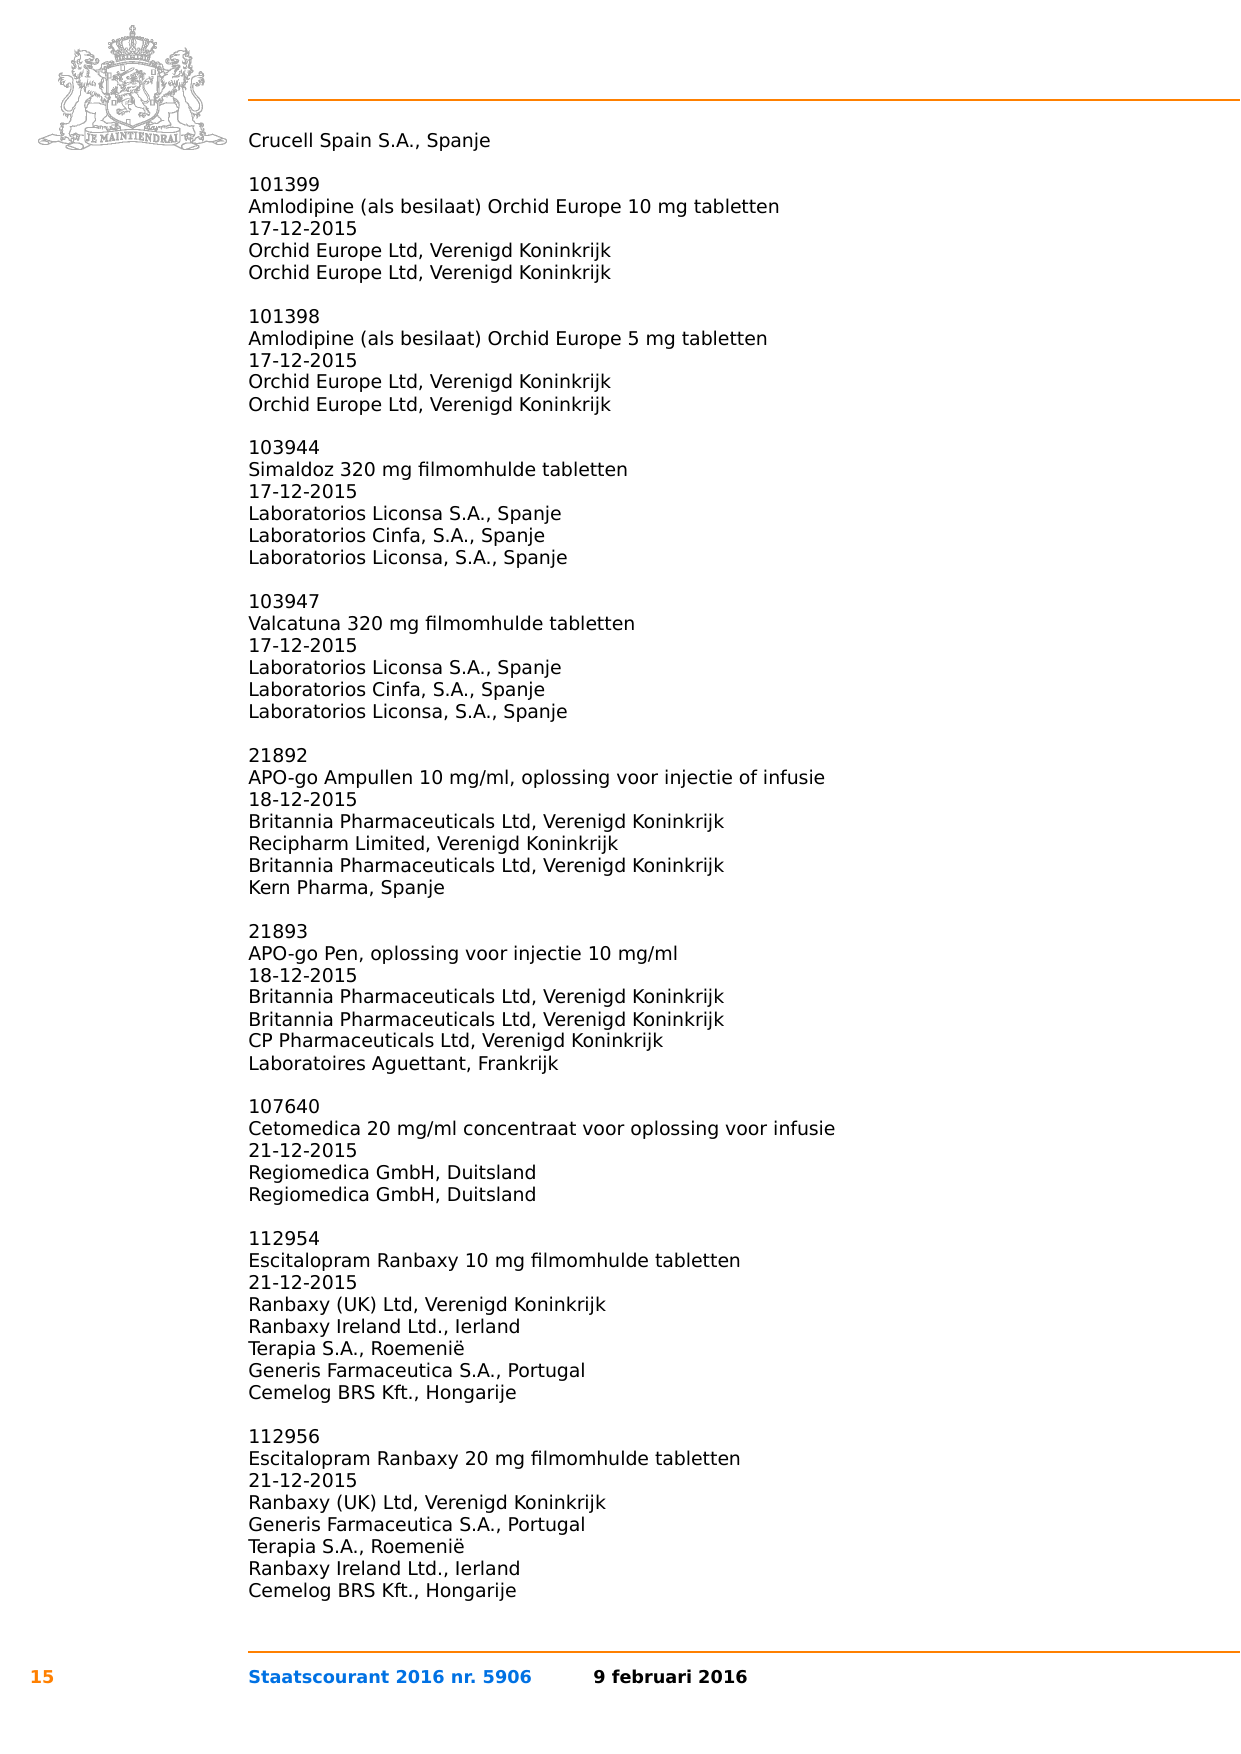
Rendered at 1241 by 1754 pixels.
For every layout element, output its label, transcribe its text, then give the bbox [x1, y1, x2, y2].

text 101398 [248, 306, 1163, 327]
text Cetomedica 20 mg/ml concentraat voor oplossing voor infusie [248, 1118, 1163, 1140]
text Ranbaxy Ireland Ltd., Ierland [248, 1316, 1163, 1338]
text Escitalopram Ranbaxy 20 mg filmomhulde tabletten [248, 1448, 1163, 1470]
text 103947 [248, 591, 1163, 613]
text 17-12-2015 [248, 635, 1163, 657]
text Simaldoz 320 mg filmomhulde tabletten [248, 459, 1163, 481]
text 18-12-2015 [248, 789, 1163, 811]
text Cemelog BRS Kft., Hongarije [248, 1579, 1163, 1602]
text APO-go Pen, oplossing voor injectie 10 mg/ml [248, 942, 1163, 964]
text Laboratorios Liconsa S.A., Spanje [248, 503, 1163, 525]
text Regiomedica GmbH, Duitsland [248, 1184, 1163, 1206]
text 21-12-2015 [248, 1272, 1163, 1294]
text Terapia S.A., Roemenië [248, 1536, 1163, 1558]
text Ranbaxy Ireland Ltd., Ierland [248, 1558, 1163, 1579]
text 21892 [248, 745, 1163, 767]
text Laboratorios Liconsa, S.A., Spanje [248, 547, 1163, 569]
text 21-12-2015 [248, 1470, 1163, 1492]
text Escitalopram Ranbaxy 10 mg filmomhulde tabletten [248, 1250, 1163, 1272]
text Britannia Pharmaceuticals Ltd, Verenigd Koninkrijk [248, 1008, 1163, 1030]
text Laboratorios Cinfa, S.A., Spanje [248, 679, 1163, 701]
text 112956 [248, 1426, 1163, 1448]
text Britannia Pharmaceuticals Ltd, Verenigd Koninkrijk [248, 811, 1163, 833]
text Recipharm Limited, Verenigd Koninkrijk [248, 833, 1163, 855]
text Terapia S.A., Roemenië [248, 1338, 1163, 1360]
text Orchid Europe Ltd, Verenigd Koninkrijk [248, 262, 1163, 284]
text CP Pharmaceuticals Ltd, Verenigd Koninkrijk [248, 1030, 1163, 1052]
text Valcatuna 320 mg filmomhulde tabletten [248, 613, 1163, 635]
text 21-12-2015 [248, 1140, 1163, 1162]
text Amlodipine (als besilaat) Orchid Europe 5 mg tabletten [248, 327, 1163, 349]
text Ranbaxy (UK) Ltd, Verenigd Koninkrijk [248, 1492, 1163, 1514]
text Regiomedica GmbH, Duitsland [248, 1162, 1163, 1184]
text 107640 [248, 1096, 1163, 1118]
text 17-12-2015 [248, 218, 1163, 240]
text Britannia Pharmaceuticals Ltd, Verenigd Koninkrijk [248, 986, 1163, 1008]
text Laboratorios Cinfa, S.A., Spanje [248, 525, 1163, 547]
text 17-12-2015 [248, 349, 1163, 371]
text Ranbaxy (UK) Ltd, Verenigd Koninkrijk [248, 1294, 1163, 1316]
text Kern Pharma, Spanje [248, 877, 1163, 899]
text Orchid Europe Ltd, Verenigd Koninkrijk [248, 371, 1163, 393]
text Crucell Spain S.A., Spanje [248, 130, 1163, 152]
text APO-go Ampullen 10 mg/ml, oplossing voor injectie of infusie [248, 767, 1163, 789]
text 112954 [248, 1228, 1163, 1250]
text Laboratorios Liconsa S.A., Spanje [248, 657, 1163, 679]
text Laboratorios Liconsa, S.A., Spanje [248, 701, 1163, 723]
text Generis Farmaceutica S.A., Portugal [248, 1360, 1163, 1382]
text Orchid Europe Ltd, Verenigd Koninkrijk [248, 240, 1163, 262]
text 101399 [248, 174, 1163, 196]
text Britannia Pharmaceuticals Ltd, Verenigd Koninkrijk [248, 855, 1163, 877]
text 17-12-2015 [248, 481, 1163, 503]
text 103944 [248, 437, 1163, 459]
text Cemelog BRS Kft., Hongarije [248, 1382, 1163, 1404]
text Amlodipine (als besilaat) Orchid Europe 10 mg tabletten [248, 196, 1163, 218]
text Generis Farmaceutica S.A., Portugal [248, 1514, 1163, 1536]
text 21893 [248, 921, 1163, 942]
text 18-12-2015 [248, 964, 1163, 986]
text Laboratoires Aguettant, Frankrijk [248, 1052, 1163, 1074]
picture [38, 25, 227, 150]
text Orchid Europe Ltd, Verenigd Koninkrijk [248, 393, 1163, 415]
